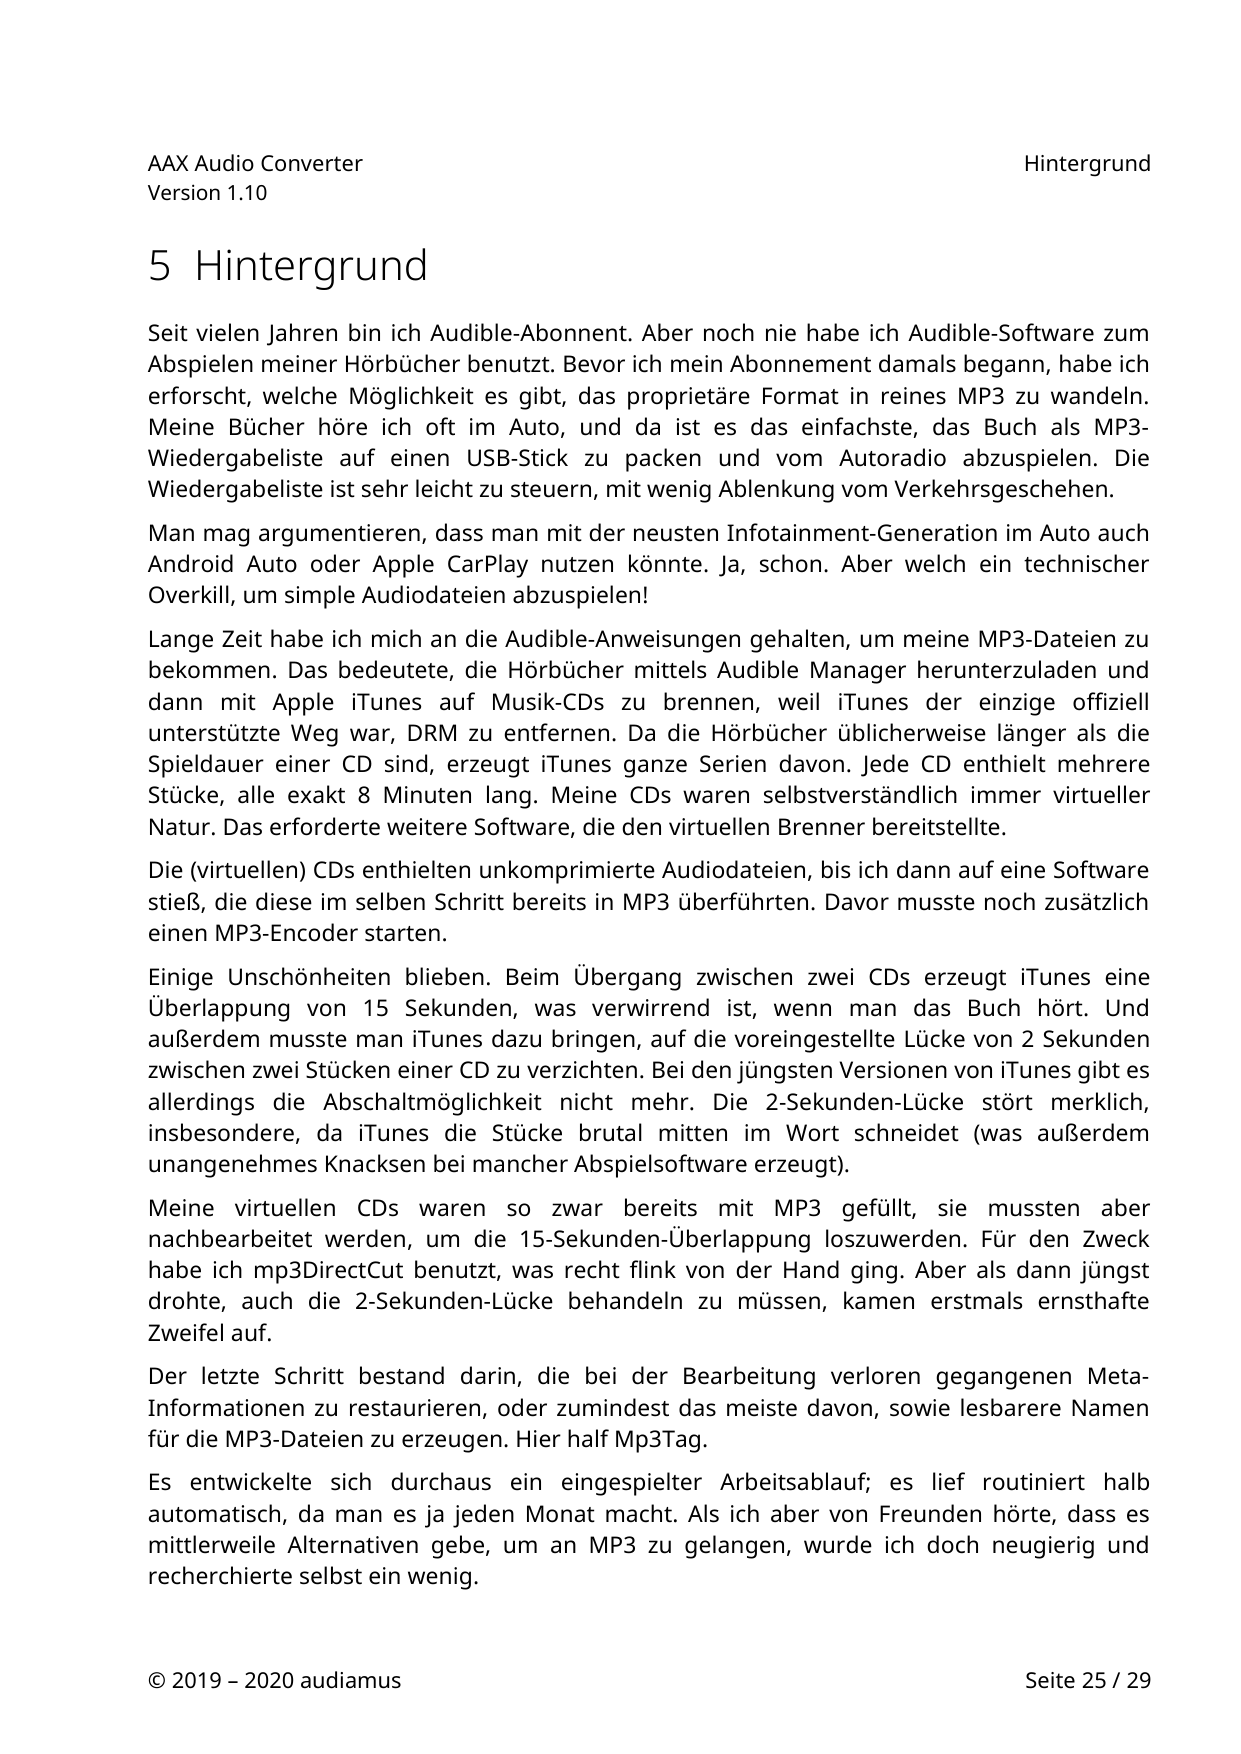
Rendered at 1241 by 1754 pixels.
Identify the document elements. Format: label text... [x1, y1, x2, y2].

text Man mag argumentieren, dass man mit der neusten Infotainment-Generation im Auto auch Android Auto oder Apple CarPlay nutzen könnte. Ja, schon. Aber welch ein technischer Overkill, um simple Audiodateien abzuspielen! [148, 517, 1152, 611]
text Die (virtuellen) CDs enthielten unkomprimierte Audiodateien, bis ich dann auf eine Software stieß, die diese im selben Schritt bereits in MP3 überführten. Davor musste noch zusätzlich einen MP3-Encoder starten. [148, 854, 1152, 948]
subtitle Hintergrund [148, 235, 1152, 292]
text Es entwickelte sich durchaus ein eingespielter Arbeitsablauf; es lief routiniert halb automatisch, da man es ja jeden Monat macht. Als ich aber von Freunden hörte, dass es mittlerweile Alternativen gebe, um an MP3 zu gelangen, wurde ich doch neugierig und recherchierte selbst ein wenig. [148, 1466, 1152, 1591]
text Der letzte Schritt bestand darin, die bei der Bearbeitung verloren gegangenen Meta-Informationen zu restaurieren, oder zumindest das meiste davon, sowie lesbarere Namen für die MP3-Dateien zu erzeugen. Hier half Mp3Tag. [148, 1360, 1152, 1454]
text Lange Zeit habe ich mich an die Audible-Anweisungen gehalten, um meine MP3-Dateien zu bekommen. Das bedeutete, die Hörbücher mittels Audible Manager herunterzuladen und dann mit Apple iTunes auf Musik-CDs zu brennen, weil iTunes der einzige offiziell unterstützte Weg war, DRM zu entfernen. Da die Hörbücher üblicherweise länger als die Spieldauer einer CD sind, erzeugt iTunes ganze Serien davon. Jede CD enthielt mehrere Stücke, alle exakt 8 Minuten lang. Meine CDs waren selbstverständlich immer virtueller Natur. Das erforderte weitere Software, die den virtuellen Brenner bereitstellte. [148, 623, 1152, 842]
text Einige Unschönheiten blieben. Beim Übergang zwischen zwei CDs erzeugt iTunes eine Überlappung von 15 Sekunden, was verwirrend ist, wenn man das Buch hört. Und außerdem musste man iTunes dazu bringen, auf die voreingestellte Lücke von 2 Sekunden zwischen zwei Stücken einer CD zu verzichten. Bei den jüngsten Versionen von iTunes gibt es allerdings die Abschaltmöglichkeit nicht mehr. Die 2-Sekunden-Lücke stört merklich, insbesondere, da iTunes die Stücke brutal mitten im Wort schneidet (was außerdem unangenehmes Knacksen bei mancher Abspielsoftware erzeugt). [148, 960, 1152, 1179]
text Meine virtuellen CDs waren so zwar bereits mit MP3 gefüllt, sie mussten aber nachbearbeitet werden, um die 15-Sekunden-Überlappung loszuwerden. Für den Zweck habe ich mp3DirectCut benutzt, was recht flink von der Hand ging. Aber als dann jüngst drohte, auch die 2-Sekunden-Lücke behandeln zu müssen, kamen erstmals ernsthafte Zweifel auf. [148, 1192, 1152, 1348]
text Seit vielen Jahren bin ich Audible-Abonnent. Aber noch nie habe ich Audible-Software zum Abspielen meiner Hörbücher benutzt. Bevor ich mein Abonnement damals begann, habe ich erforscht, welche Möglichkeit es gibt, das proprietäre Format in reines MP3 zu wandeln. Meine Bücher höre ich oft im Auto, und da ist es das einfachste, das Buch als MP3-Wiedergabeliste auf einen USB-Stick zu packen und vom Autoradio abzuspielen. Die Wiedergabeliste ist sehr leicht zu steuern, mit wenig Ablenkung vom Verkehrsgeschehen. [148, 317, 1152, 504]
